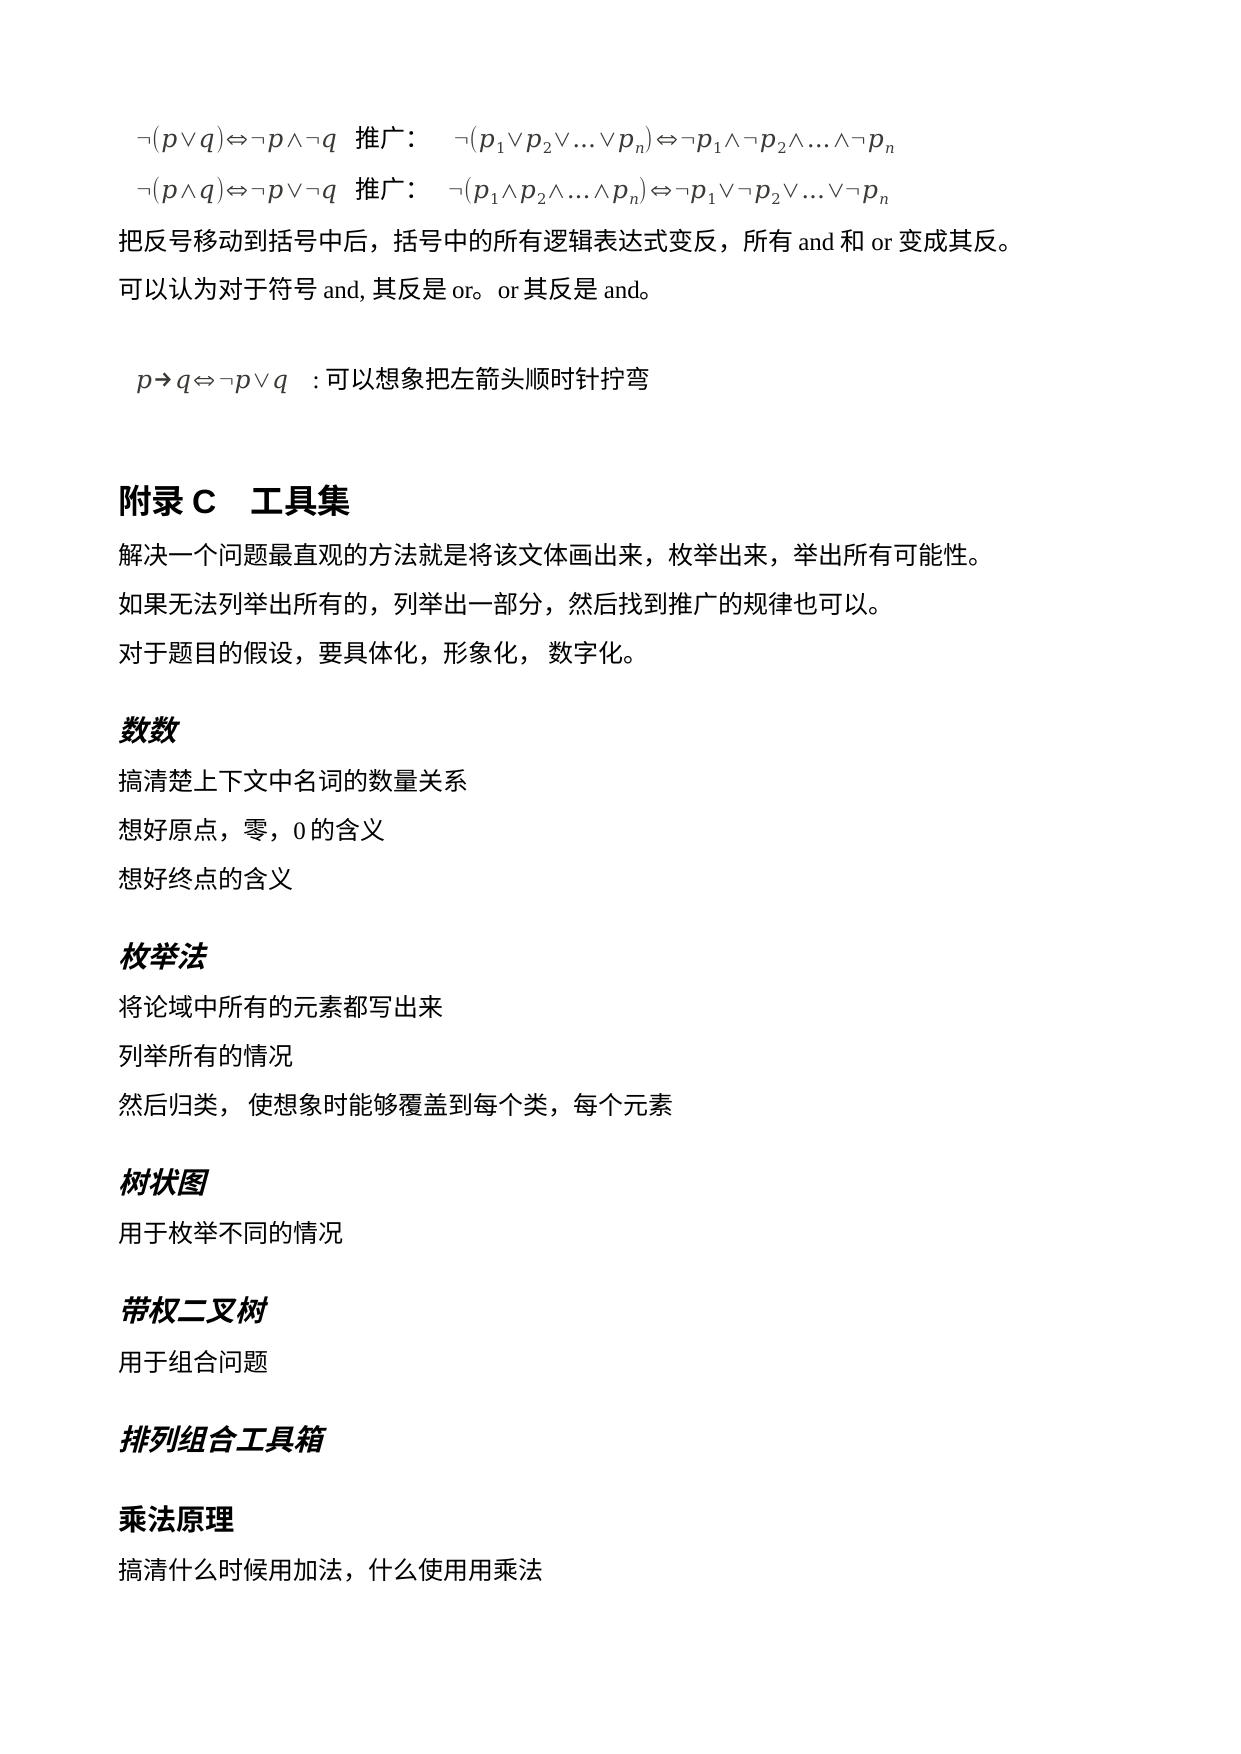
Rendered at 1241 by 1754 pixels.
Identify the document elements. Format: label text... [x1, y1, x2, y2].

subtitle 数数 [118, 707, 1122, 749]
text 然后归类， 使想象时能够覆盖到每个类，每个元素 [118, 1085, 1122, 1122]
text 推广： [118, 118, 1122, 157]
text 对于题目的假设，要具体化，形象化， 数字化。 [118, 633, 1122, 669]
subtitle 排列组合工具箱 [118, 1416, 1122, 1458]
subtitle 枚举法 [118, 933, 1122, 975]
text 推广： [118, 169, 1122, 208]
subtitle 附录C 工具集 [118, 475, 1122, 523]
text 可以认为对于符号and, 其反是or。or其反是and。 [118, 270, 1122, 306]
text : 可以想象把左箭头顺时针拧弯 [118, 360, 1122, 396]
subtitle 乘法原理 [118, 1496, 1122, 1538]
text 列举所有的情况 [118, 1037, 1122, 1073]
text 搞清什么时候用加法，什么使用用乘法 [118, 1551, 1122, 1587]
text 将论域中所有的元素都写出来 [118, 988, 1122, 1024]
subtitle 树状图 [118, 1159, 1122, 1201]
subtitle 带权二叉树 [118, 1288, 1122, 1330]
text 想好原点，零，0的含义 [118, 811, 1122, 847]
text 解决一个问题最直观的方法就是将该文体画出来，枚举出来，举出所有可能性。 [118, 536, 1122, 572]
text 把反号移动到括号中后，括号中的所有逻辑表达式变反，所有and 和 or 变成其反。 [118, 221, 1122, 257]
text 用于枚举不同的情况 [118, 1214, 1122, 1250]
text 想好终点的含义 [118, 859, 1122, 896]
text 搞清楚上下文中名词的数量关系 [118, 762, 1122, 798]
text 如果无法列举出所有的，列举出一部分，然后找到推广的规律也可以。 [118, 584, 1122, 621]
text 用于组合问题 [118, 1342, 1122, 1379]
